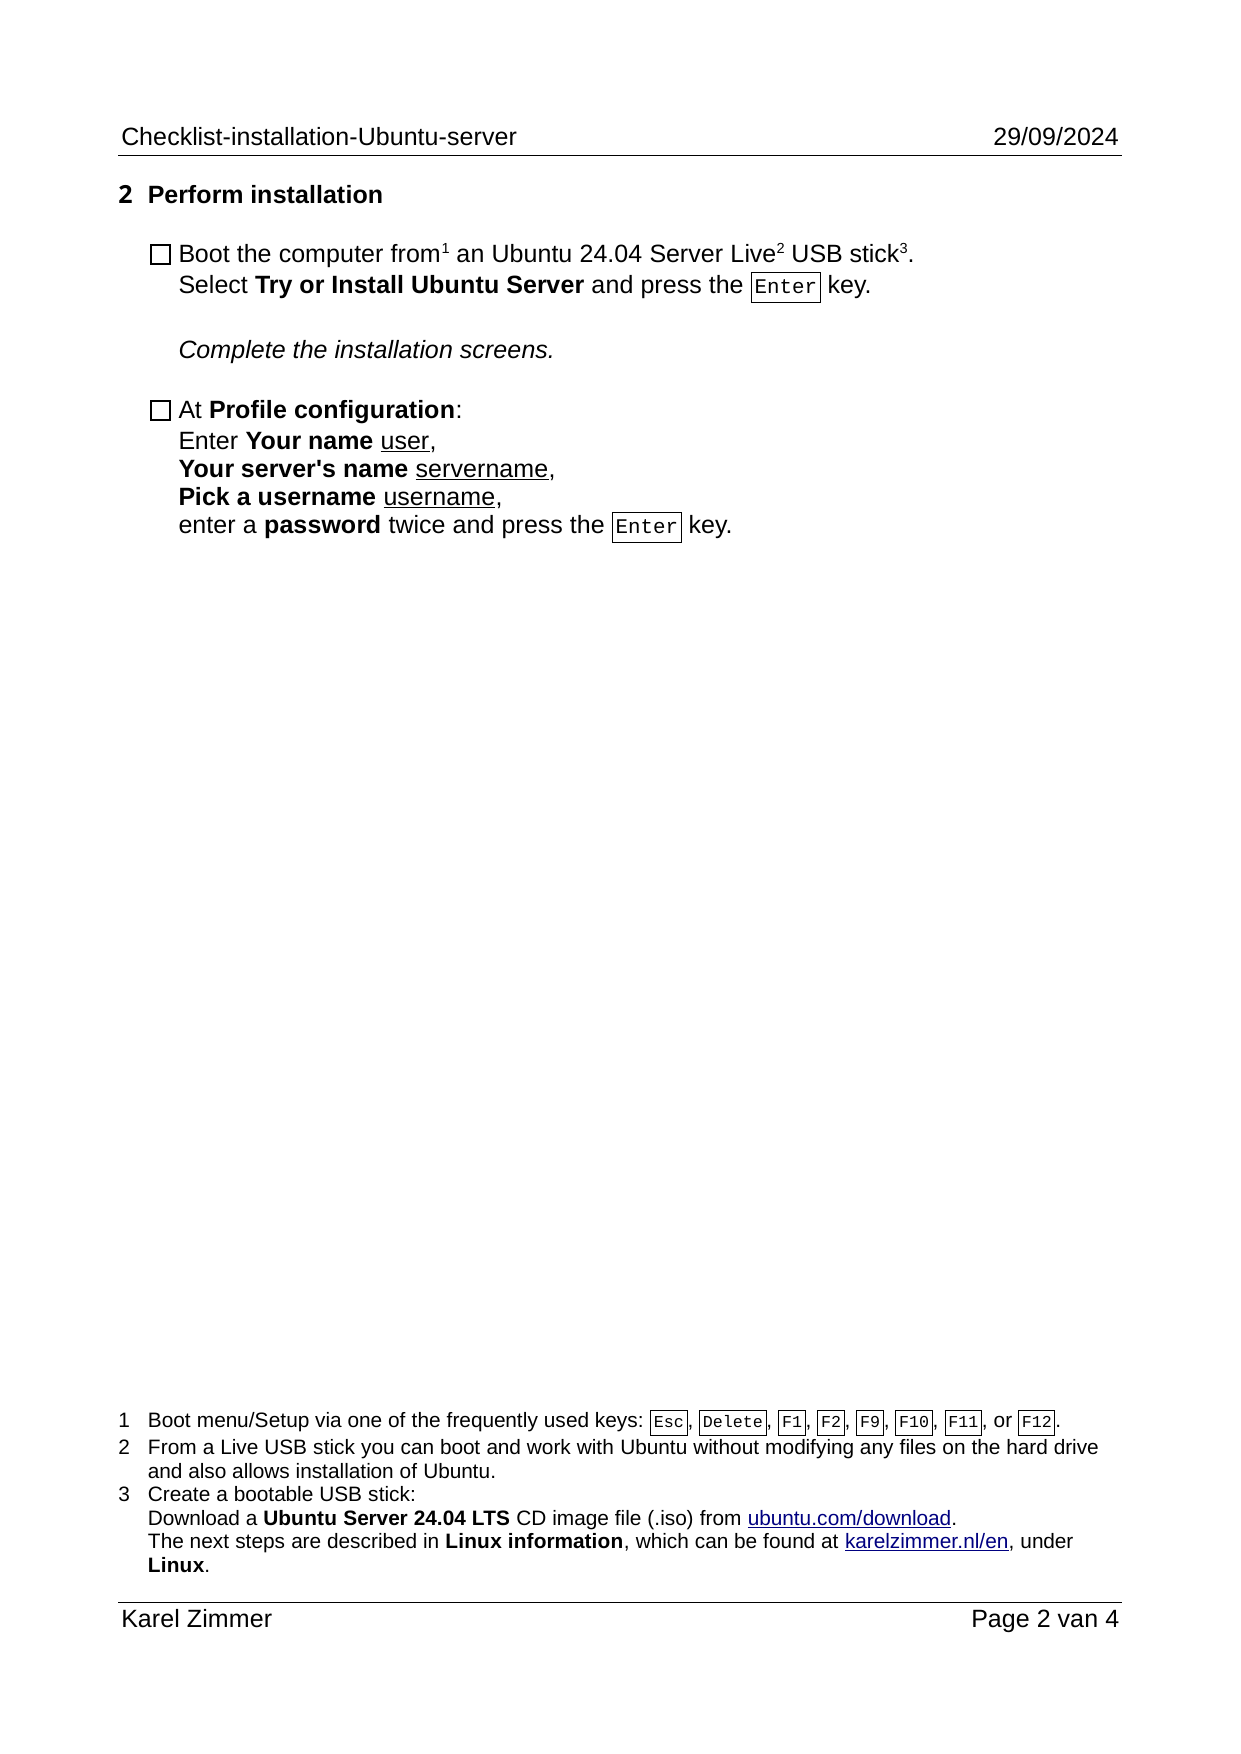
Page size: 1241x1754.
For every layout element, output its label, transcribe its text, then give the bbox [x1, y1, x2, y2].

table_cell [118, 365, 142, 395]
table_cell [142, 365, 177, 395]
table_cell [142, 304, 177, 334]
table_cell [118, 335, 142, 365]
table_cell [142, 269, 177, 304]
table_header [142, 239, 177, 269]
table_cell Enter Your name user, Your server's name servername, Pick a username username, enter a password twice and press the Enter key. [177, 425, 1122, 544]
table_cell [142, 425, 177, 544]
table_header [118, 239, 142, 269]
table_cell [142, 395, 177, 425]
table_cell Select Try or Install Ubuntu Server and press the Enter key. [177, 269, 1122, 304]
table_cell [142, 335, 177, 365]
table_header Boot the computer from an Ubuntu 24.04 Server Live USB stick. [177, 239, 1122, 269]
table_cell [118, 304, 142, 334]
table_cell [118, 395, 142, 425]
table_cell [177, 304, 1122, 334]
table_cell Complete the installation screens. [177, 335, 1122, 365]
table_cell [118, 269, 142, 304]
table_cell At Profile configuration: [177, 395, 1122, 425]
table_cell [177, 365, 1122, 395]
list Perform installation [118, 177, 1122, 211]
table_cell [118, 425, 142, 544]
